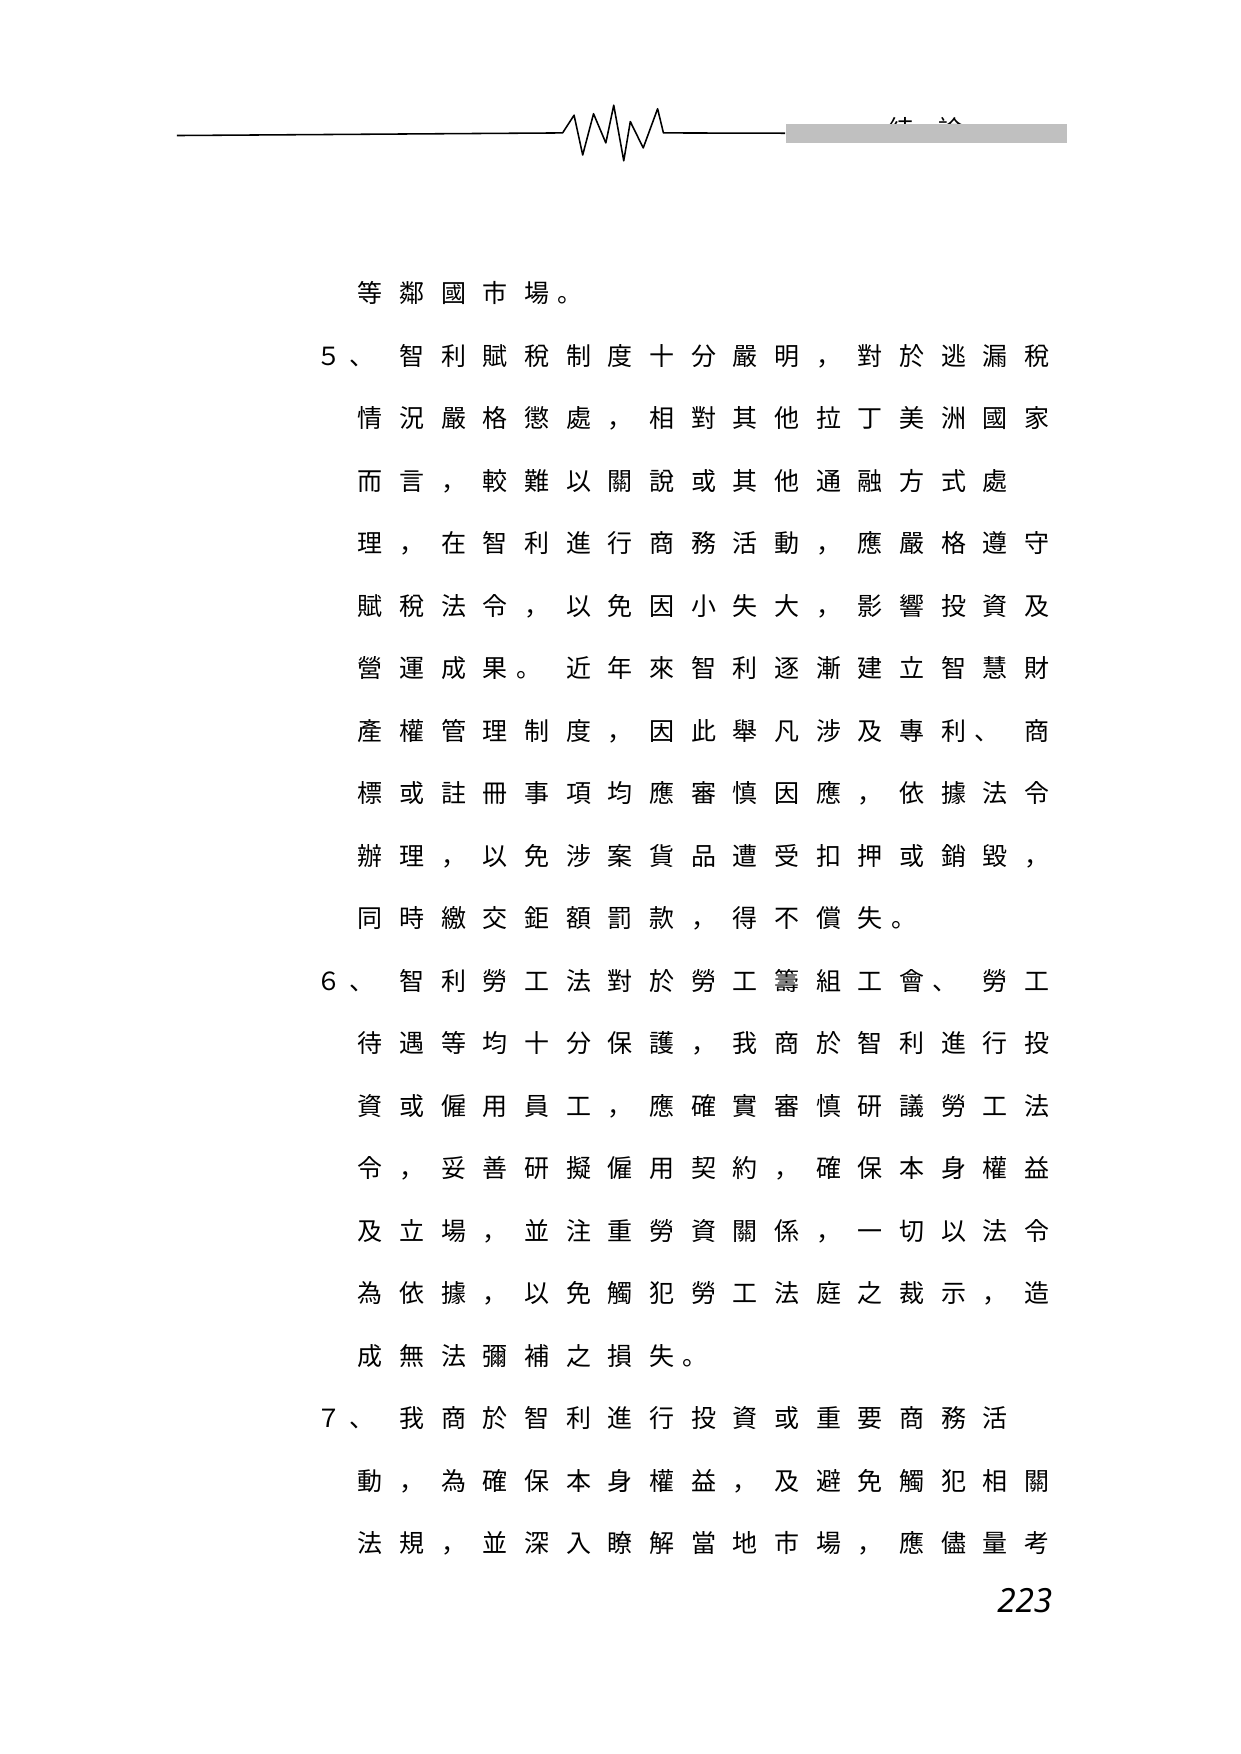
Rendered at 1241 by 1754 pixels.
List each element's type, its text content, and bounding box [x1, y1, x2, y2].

text 等鄰國市場。 [281, 250, 1058, 313]
text ７、我商於智利進行投資或重要商務活動，為確保本身權益，及避免觸犯相關法規，並深入瞭解當地市場，應儘量考 [281, 1375, 1058, 1563]
text ６、智利勞工法對於勞工籌組工會、勞工待遇等均十分保護，我商於智利進行投資或僱用員工，應確實審慎研議勞工法令，妥善研擬僱用契約，確保本身權益及立場，並注重勞資關係，一切以法令為依據，以免觸犯勞工法庭之裁示，造成無法彌補之損失。 [281, 938, 1058, 1375]
text ５、智利賦稅制度十分嚴明，對於逃漏稅情況嚴格懲處，相對其他拉丁美洲國家而言，較難以關說或其他通融方式處理，在智利進行商務活動，應嚴格遵守賦稅法令，以免因小失大，影響投資及營運成果。近年來智利逐漸建立智慧財產權管理制度，因此舉凡涉及專利、商標或註冊事項均應審慎因應，依據法令辦理，以免涉案貨品遭受扣押或銷毀，同時繳交鉅額罰款，得不償失。 [281, 313, 1058, 938]
